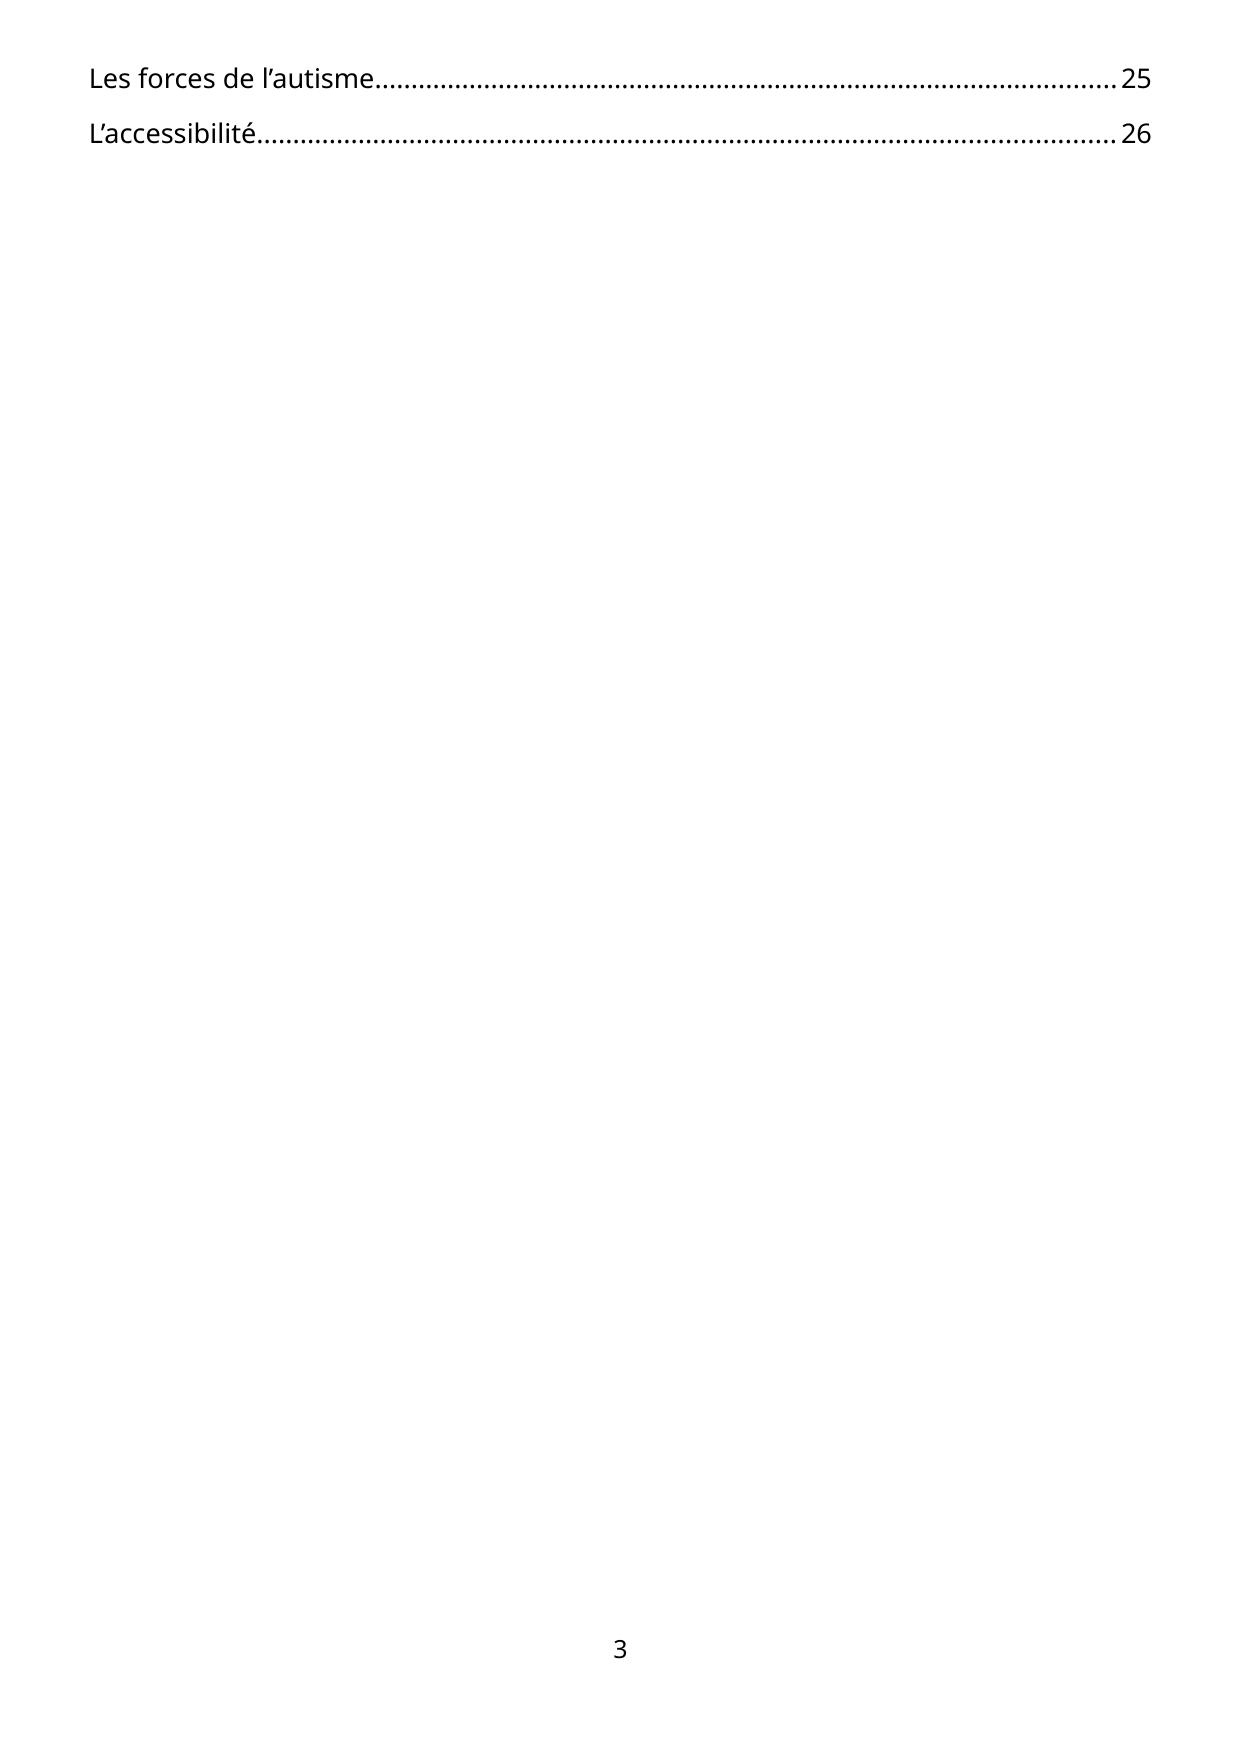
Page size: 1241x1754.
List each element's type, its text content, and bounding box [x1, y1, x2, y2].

text L’accessibilité 26 [88, 114, 1152, 151]
text Les forces de l’autisme 25 [88, 59, 1152, 96]
